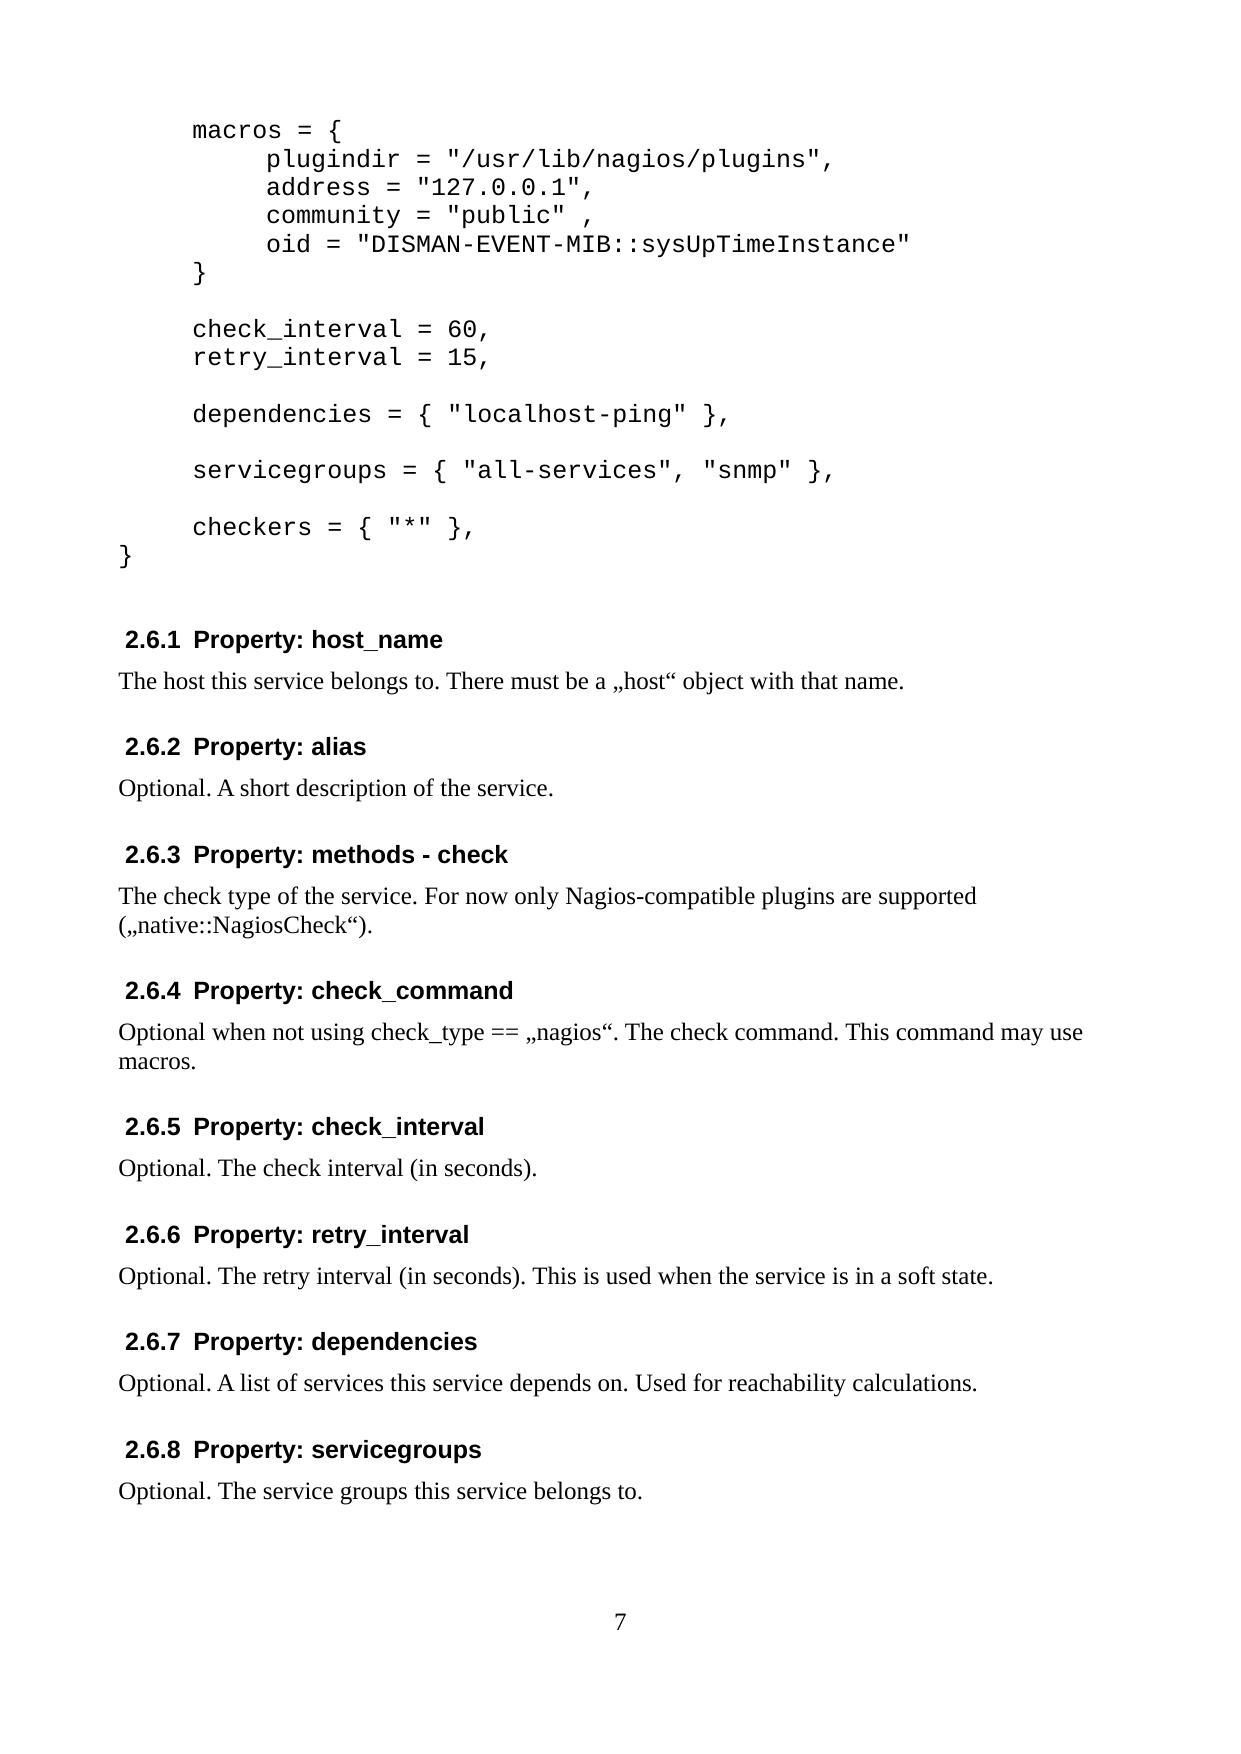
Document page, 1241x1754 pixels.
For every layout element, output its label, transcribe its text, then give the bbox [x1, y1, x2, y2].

subtitle Property: host_name [118, 625, 1122, 653]
subtitle Property: alias [118, 732, 1122, 761]
text Optional. The check interval (in seconds). [118, 1153, 1122, 1182]
text macros = { [118, 118, 1122, 146]
subtitle Property: check_command [118, 976, 1122, 1005]
subtitle Property: retry_interval [118, 1220, 1122, 1248]
text checkers = { "*" }, [118, 515, 1122, 543]
text The check type of the service. For now only Nagios-compatible plugins are supported („native::NagiosCheck“). [118, 881, 1122, 938]
text address = "127.0.0.1", [118, 175, 1122, 203]
text } [118, 260, 1122, 288]
text Optional. The retry interval (in seconds). This is used when the service is in a soft state. [118, 1261, 1122, 1290]
text check_interval = 60, [118, 316, 1122, 345]
text plugindir = "/usr/lib/nagios/plugins", [118, 146, 1122, 175]
text oid = "DISMAN-EVENT-MIB::sysUpTimeInstance" [118, 231, 1122, 260]
subtitle Property: dependencies [118, 1327, 1122, 1356]
text retry_interval = 15, [118, 345, 1122, 373]
text } [118, 543, 1122, 571]
subtitle Property: methods - check [118, 840, 1122, 868]
text Optional. A short description of the service. [118, 773, 1122, 802]
text Optional. A list of services this service depends on. Used for reachability calculations. [118, 1368, 1122, 1397]
subtitle Property: servicegroups [118, 1435, 1122, 1463]
text Optional when not using check_type == „nagios“. The check command. This command may use macros. [118, 1017, 1122, 1075]
subtitle Property: check_interval [118, 1112, 1122, 1141]
text servicegroups = { "all-services", "snmp" }, [118, 458, 1122, 486]
text The host this service belongs to. There must be a „host“ object with that name. [118, 666, 1122, 695]
text Optional. The service groups this service belongs to. [118, 1476, 1122, 1505]
text community = "public" , [118, 203, 1122, 231]
text dependencies = { "localhost-ping" }, [118, 401, 1122, 430]
